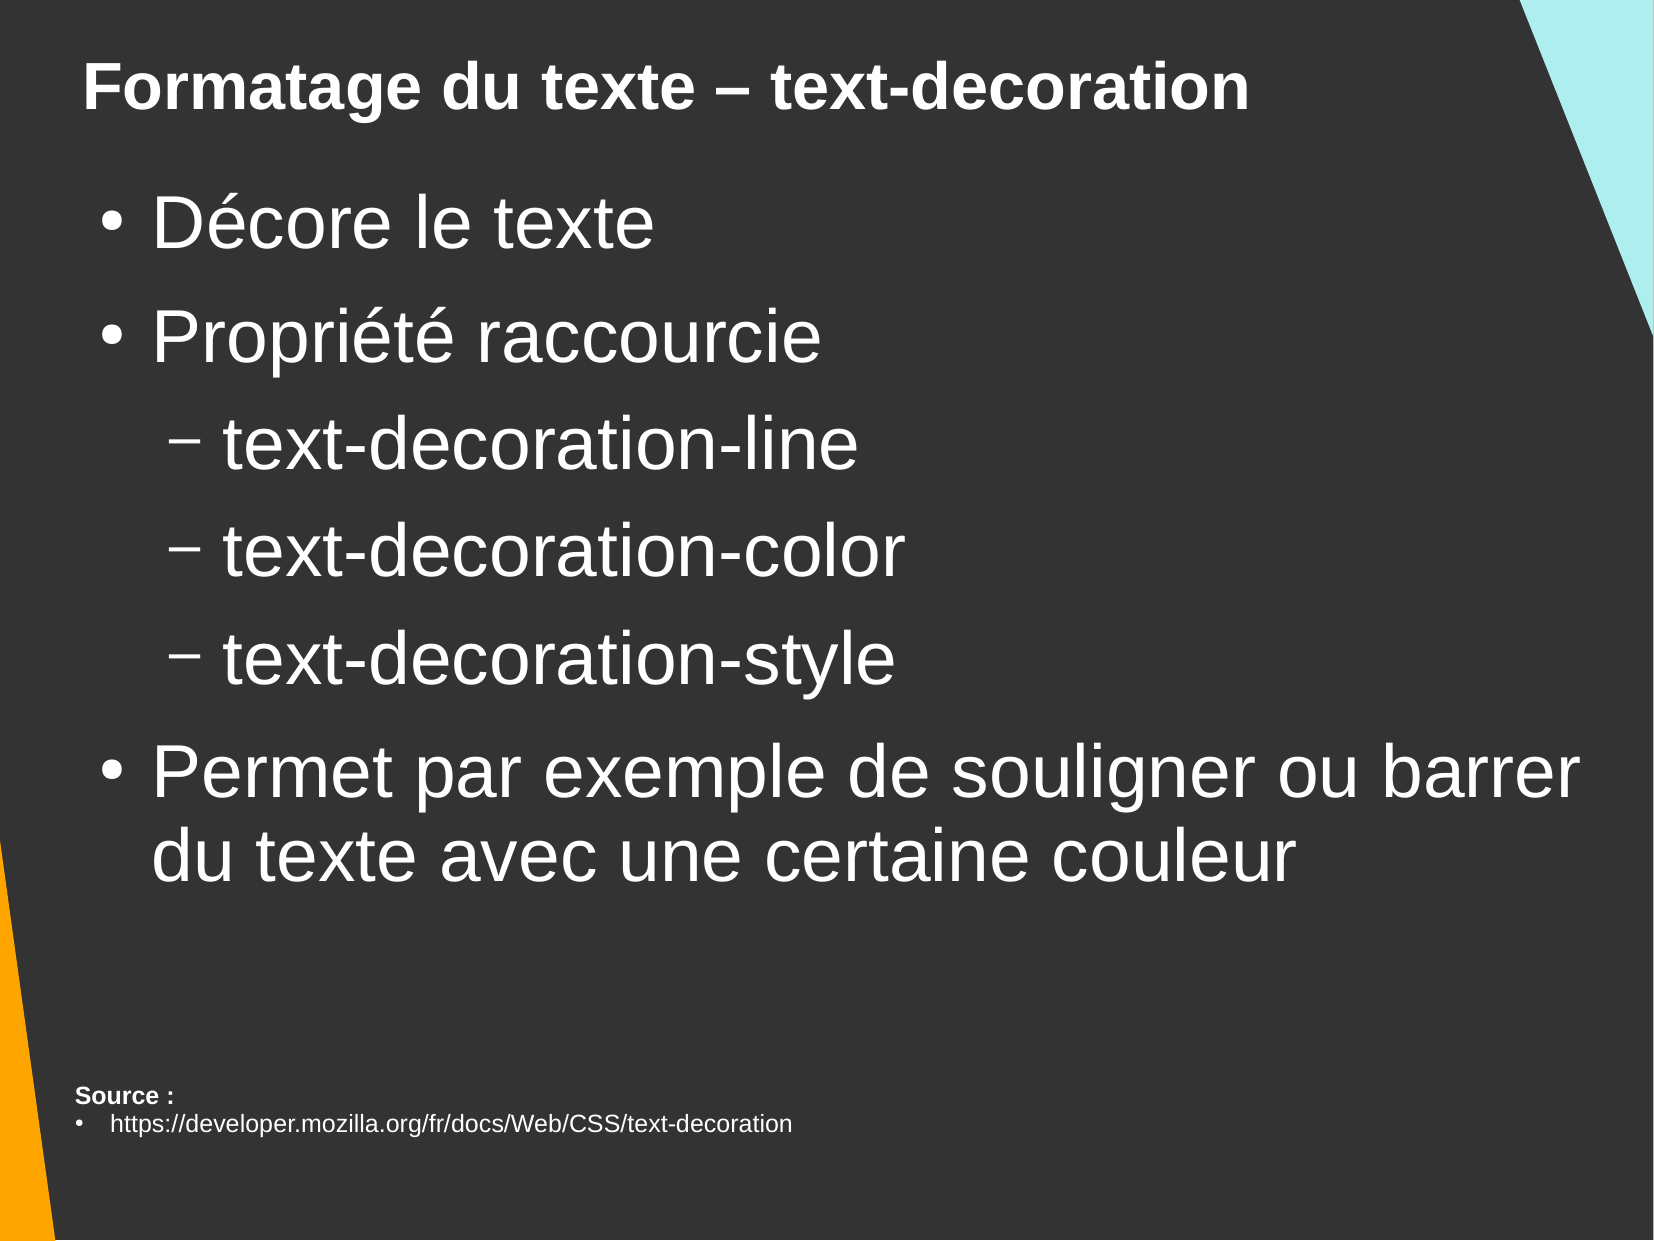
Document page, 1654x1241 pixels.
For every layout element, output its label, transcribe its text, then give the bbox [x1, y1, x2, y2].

list Décore le texte Propriété raccourcie text-decoration-line text-decoration-color text-decoration-style Permet par exemple de souligner ou barrer du texte avec une certaine couleur [80, 180, 1605, 910]
text_box [0, 840, 56, 1241]
title Formatage du texte – text-decoration [82, 49, 1571, 152]
text_box [1519, 0, 1654, 339]
text_box Source : https://developer.mozilla.org/fr/docs/Web/CSS/text-decoration [60, 1074, 1546, 1241]
